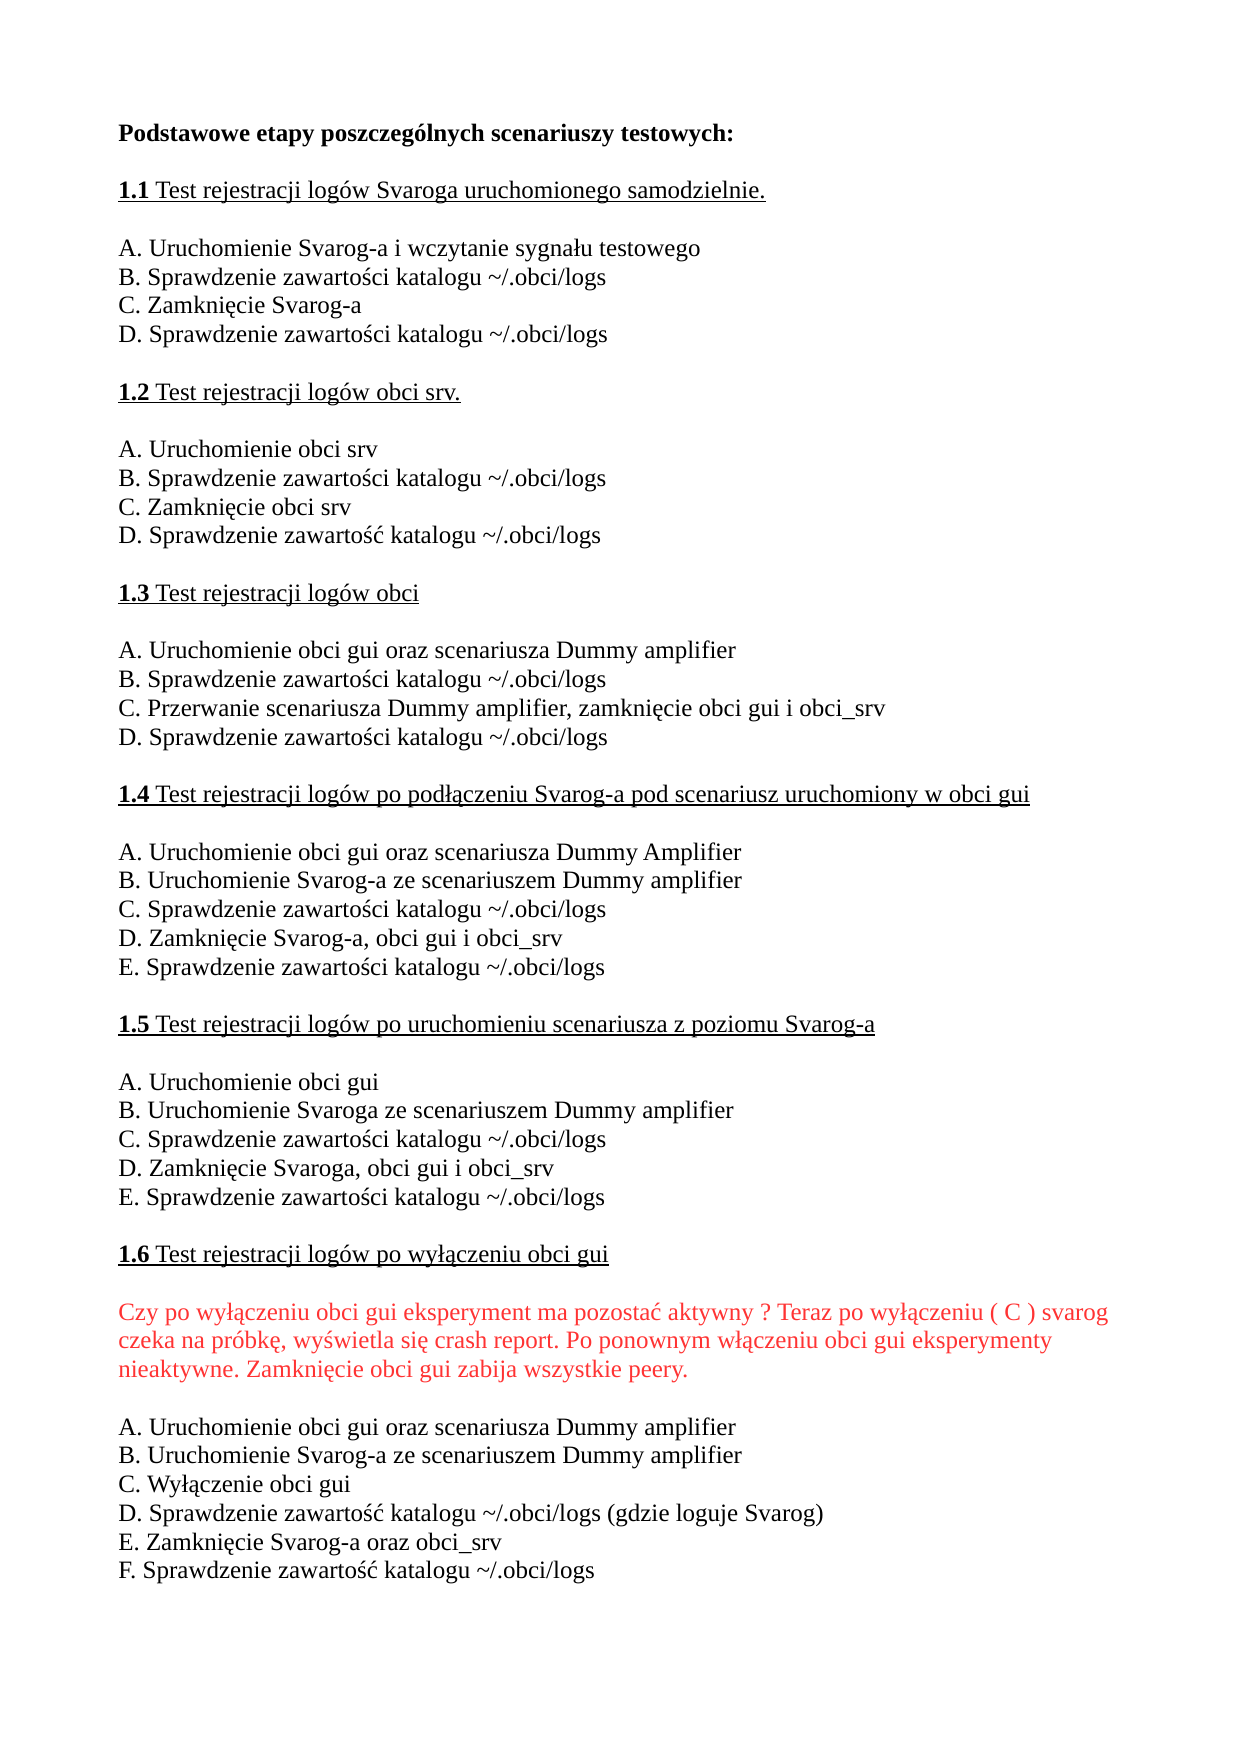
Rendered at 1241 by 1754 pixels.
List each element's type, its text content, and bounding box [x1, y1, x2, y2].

text B. Sprawdzenie zawartości katalogu ~/.obci/logs [118, 262, 1122, 291]
text A. Uruchomienie obci gui oraz scenariusza Dummy Amplifier [118, 837, 1122, 866]
text D. Sprawdzenie zawartości katalogu ~/.obci/logs [118, 722, 1122, 751]
text Czy po wyłączeniu obci gui eksperyment ma pozostać aktywny ? Teraz po wyłączeniu ( C ) svarog czeka na próbkę, wyświetla się crash report. Po ponownym włączeniu obci gui eksperymenty nieaktywne. Zamknięcie obci gui zabija wszystkie peery. [118, 1297, 1122, 1383]
text A. Uruchomienie Svarog-a i wczytanie sygnału testowego [118, 233, 1122, 262]
text A. Uruchomienie obci srv [118, 434, 1122, 463]
text A. Uruchomienie obci gui oraz scenariusza Dummy amplifier [118, 636, 1122, 664]
text Podstawowe etapy poszczególnych scenariuszy testowych: [118, 118, 1122, 147]
text B. Uruchomienie Svarog-a ze scenariuszem Dummy amplifier [118, 1441, 1122, 1469]
text E. Sprawdzenie zawartości katalogu ~/.obci/logs [118, 1182, 1122, 1211]
text C. Przerwanie scenariusza Dummy amplifier, zamknięcie obci gui i obci_srv [118, 693, 1122, 722]
text 1.1 Test rejestracji logów Svaroga uruchomionego samodzielnie. [118, 176, 1122, 204]
text C. Wyłączenie obci gui [118, 1469, 1122, 1498]
text D. Zamknięcie Svaroga, obci gui i obci_srv [118, 1153, 1122, 1182]
text A. Uruchomienie obci gui [118, 1067, 1122, 1096]
text 1.2 Test rejestracji logów obci srv. [118, 377, 1122, 406]
text D. Sprawdzenie zawartość katalogu ~/.obci/logs (gdzie loguje Svarog) [118, 1498, 1122, 1527]
text D. Sprawdzenie zawartość katalogu ~/.obci/logs [118, 521, 1122, 549]
text A. Uruchomienie obci gui oraz scenariusza Dummy amplifier [118, 1412, 1122, 1441]
text C. Sprawdzenie zawartości katalogu ~/.obci/logs [118, 1124, 1122, 1153]
text E. Sprawdzenie zawartości katalogu ~/.obci/logs [118, 952, 1122, 981]
text C. Zamknięcie obci srv [118, 492, 1122, 521]
text C. Zamknięcie Svarog-a [118, 291, 1122, 319]
text 1.4 Test rejestracji logów po podłączeniu Svarog-a pod scenariusz uruchomiony w obci gui [118, 779, 1122, 808]
text B. Uruchomienie Svaroga ze scenariuszem Dummy amplifier [118, 1096, 1122, 1124]
text 1.5 Test rejestracji logów po uruchomieniu scenariusza z poziomu Svarog-a [118, 1009, 1122, 1038]
text D. Zamknięcie Svarog-a, obci gui i obci_srv [118, 923, 1122, 952]
text 1.3 Test rejestracji logów obci [118, 578, 1122, 607]
text C. Sprawdzenie zawartości katalogu ~/.obci/logs [118, 894, 1122, 923]
text 1.6 Test rejestracji logów po wyłączeniu obci gui [118, 1239, 1122, 1268]
text B. Uruchomienie Svarog-a ze scenariuszem Dummy amplifier [118, 866, 1122, 894]
text D. Sprawdzenie zawartości katalogu ~/.obci/logs [118, 319, 1122, 348]
text E. Zamknięcie Svarog-a oraz obci_srv [118, 1527, 1122, 1556]
text B. Sprawdzenie zawartości katalogu ~/.obci/logs [118, 664, 1122, 693]
text B. Sprawdzenie zawartości katalogu ~/.obci/logs [118, 463, 1122, 492]
text F. Sprawdzenie zawartość katalogu ~/.obci/logs [118, 1556, 1122, 1584]
